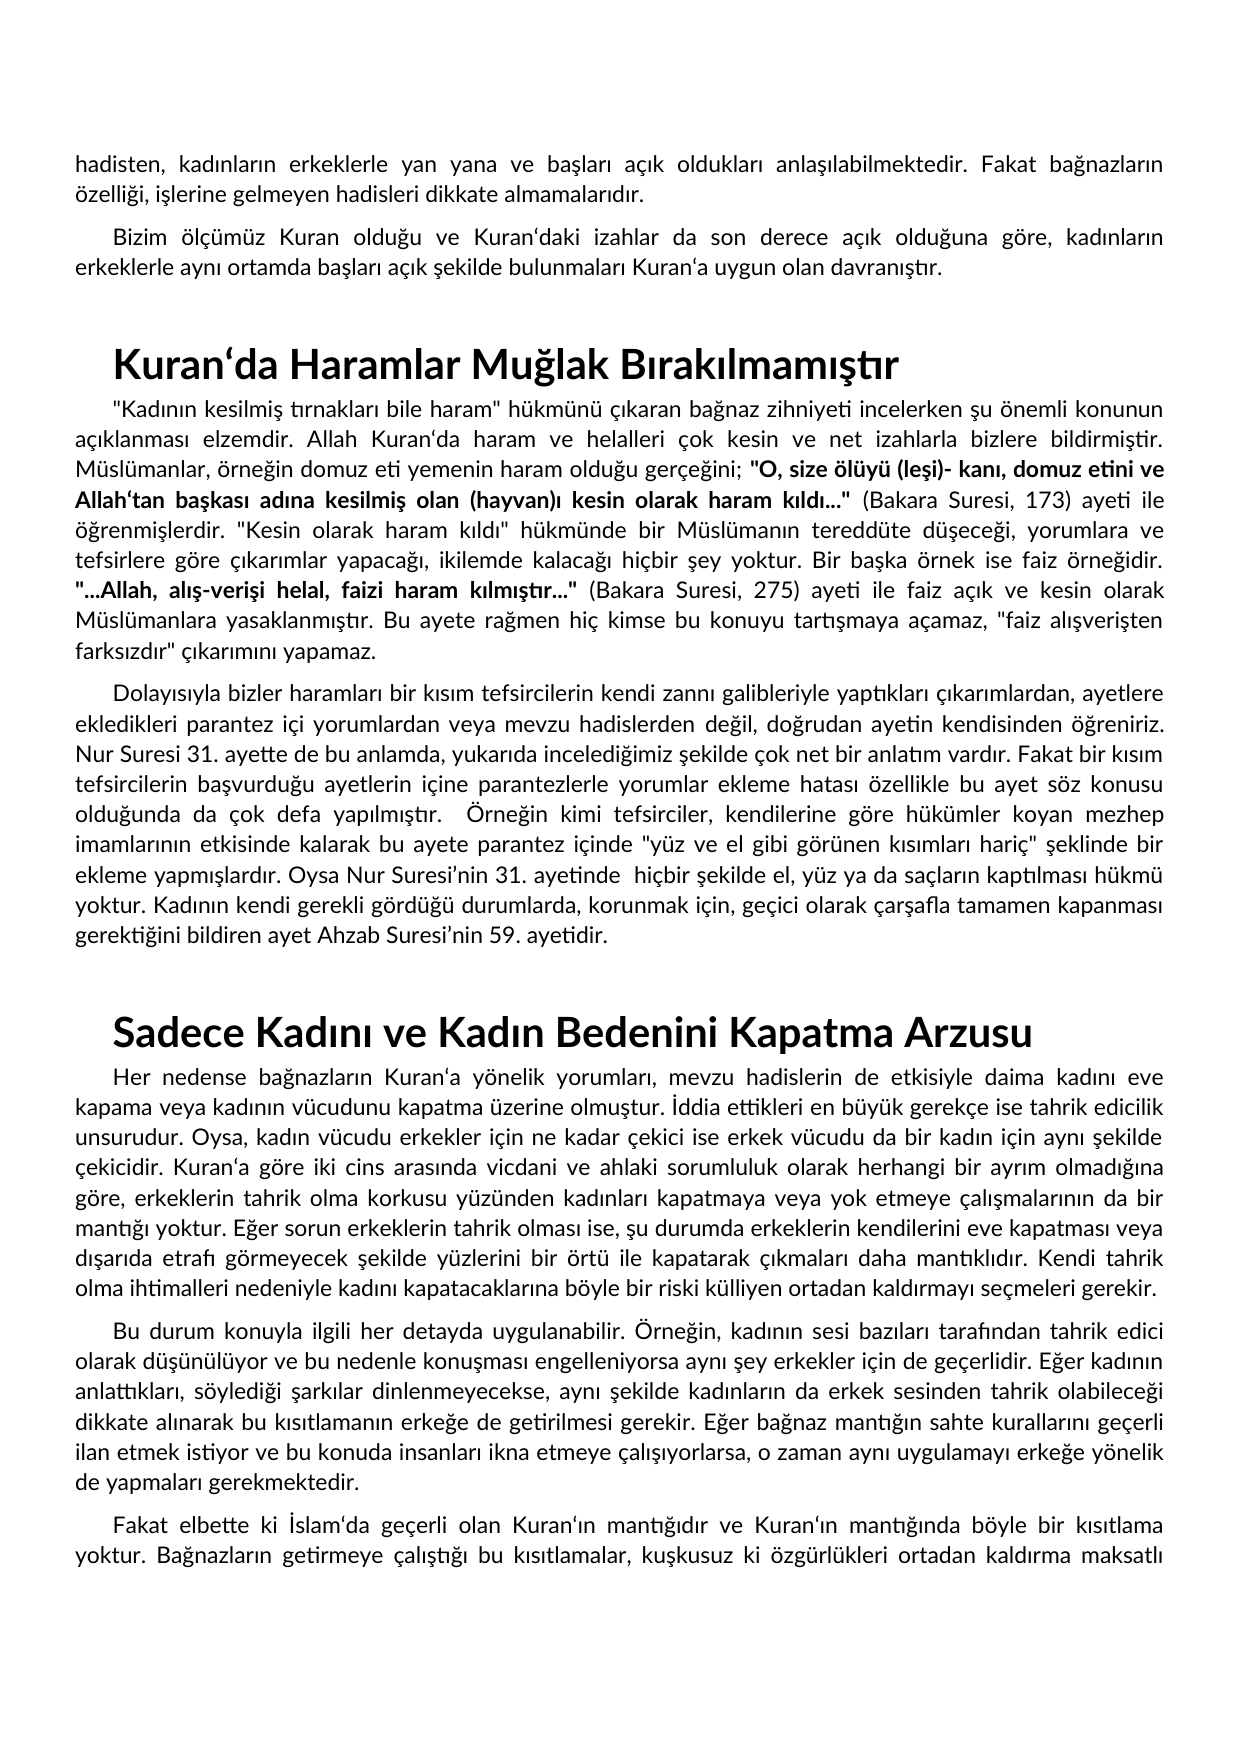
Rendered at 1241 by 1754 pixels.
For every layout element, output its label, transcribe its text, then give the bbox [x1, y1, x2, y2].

text Her nedense bağnazların Kuran‘a yönelik yorumları, mevzu hadislerin de etkisiyle daima kadını eve kapama veya kadının vücudunu kapatma üzerine olmuştur. İddia ettikleri en büyük gerekçe ise tahrik edicilik unsurudur. Oysa, kadın vücudu erkekler için ne kadar çekici ise erkek vücudu da bir kadın için aynı şekilde çekicidir. Kuran‘a göre iki cins arasında vicdani ve ahlaki sorumluluk olarak herhangi bir ayrım olmadığına göre, erkeklerin tahrik olma korkusu yüzünden kadınları kapatmaya veya yok etmeye çalışmalarının da bir mantığı yoktur. Eğer sorun erkeklerin tahrik olması ise, şu durumda erkeklerin kendilerini eve kapatması veya dışarıda etrafı görmeyecek şekilde yüzlerini bir örtü ile kapatarak çıkmaları daha mantıklıdır. Kendi tahrik olma ihtimalleri nedeniyle kadını kapatacaklarına böyle bir riski külliyen ortadan kaldırmayı seçmeleri gerekir. [75, 1062, 1165, 1301]
subtitle Kuran‘da Haramlar Muğlak Bırakılmamıştır [112, 338, 1165, 388]
subtitle Sadece Kadını ve Kadın Bedenini Kapatma Arzusu [112, 1006, 1165, 1056]
text Fakat elbette ki İslam‘da geçerli olan Kuran‘ın mantığıdır ve Kuran‘ın mantığında böyle bir kısıtlama yoktur. Bağnazların getirmeye çalıştığı bu kısıtlamalar, kuşkusuz ki özgürlükleri ortadan kaldırma maksatlı [75, 1510, 1165, 1568]
text Bizim ölçümüz Kuran olduğu ve Kuran‘daki izahlar da son derece açık olduğuna göre, kadınların erkeklerle aynı ortamda başları açık şekilde bulunmaları Kuran‘a uygun olan davranıştır. [75, 223, 1165, 281]
text hadisten, kadınların erkeklerle yan yana ve başları açık oldukları anlaşılabilmektedir. Fakat bağnazların özelliği, işlerine gelmeyen hadisleri dikkate almamalarıdır. [75, 150, 1165, 208]
text "Kadının kesilmiş tırnakları bile haram" hükmünü çıkaran bağnaz zihniyeti incelerken şu önemli konunun açıklanması elzemdir. Allah Kuran‘da haram ve helalleri çok kesin ve net izahlarla bizlere bildirmiştir. Müslümanlar, örneğin domuz eti yemenin haram olduğu gerçeğini; "O, size ölüyü (leşi)- kanı, domuz etini ve Allah‘tan başkası adına kesilmiş olan (hayvan)ı kesin olarak haram kıldı..." (Bakara Suresi, 173) ayeti ile öğrenmişlerdir. "Kesin olarak haram kıldı" hükmünde bir Müslümanın tereddüte düşeceği, yorumlara ve tefsirlere göre çıkarımlar yapacağı, ikilemde kalacağı hiçbir şey yoktur. Bir başka örnek ise faiz örneğidir. "...Allah, alış-verişi helal, faizi haram kılmıştır..." (Bakara Suresi, 275) ayeti ile faiz açık ve kesin olarak Müslümanlara yasaklanmıştır. Bu ayete rağmen hiç kimse bu konuyu tartışmaya açamaz, "faiz alışverişten farksızdır" çıkarımını yapamaz. [75, 395, 1165, 664]
text Bu durum konuyla ilgili her detayda uygulanabilir. Örneğin, kadının sesi bazıları tarafından tahrik edici olarak düşünülüyor ve bu nedenle konuşması engelleniyorsa aynı şey erkekler için de geçerlidir. Eğer kadının anlattıkları, söylediği şarkılar dinlenmeyecekse, aynı şekilde kadınların da erkek sesinden tahrik olabileceği dikkate alınarak bu kısıtlamanın erkeğe de getirilmesi gerekir. Eğer bağnaz mantığın sahte kurallarını geçerli ilan etmek istiyor ve bu konuda insanları ikna etmeye çalışıyorlarsa, o zaman aynı uygulamayı erkeğe yönelik de yapmaları gerekmektedir. [75, 1317, 1165, 1495]
text Dolayısıyla bizler haramları bir kısım tefsircilerin kendi zannı galibleriyle yaptıkları çıkarımlardan, ayetlere ekledikleri parantez içi yorumlardan veya mevzu hadislerden değil, doğrudan ayetin kendisinden öğreniriz. Nur Suresi 31. ayette de bu anlamda, yukarıda incelediğimiz şekilde çok net bir anlatım vardır. Fakat bir kısım tefsircilerin başvurduğu ayetlerin içine parantezlerle yorumlar ekleme hatası özellikle bu ayet söz konusu olduğunda da çok defa yapılmıştır. Örneğin kimi tefsirciler, kendilerine göre hükümler koyan mezhep imamlarının etkisinde kalarak bu ayete parantez içinde "yüz ve el gibi görünen kısımları hariç" şeklinde bir ekleme yapmışlardır. Oysa Nur Suresi’nin 31. ayetinde hiçbir şekilde el, yüz ya da saçların kaptılması hükmü yoktur. Kadının kendi gerekli gördüğü durumlarda, korunmak için, geçici olarak çarşafla tamamen kapanması gerektiğini bildiren ayet Ahzab Suresi’nin 59. ayetidir. [75, 679, 1165, 948]
